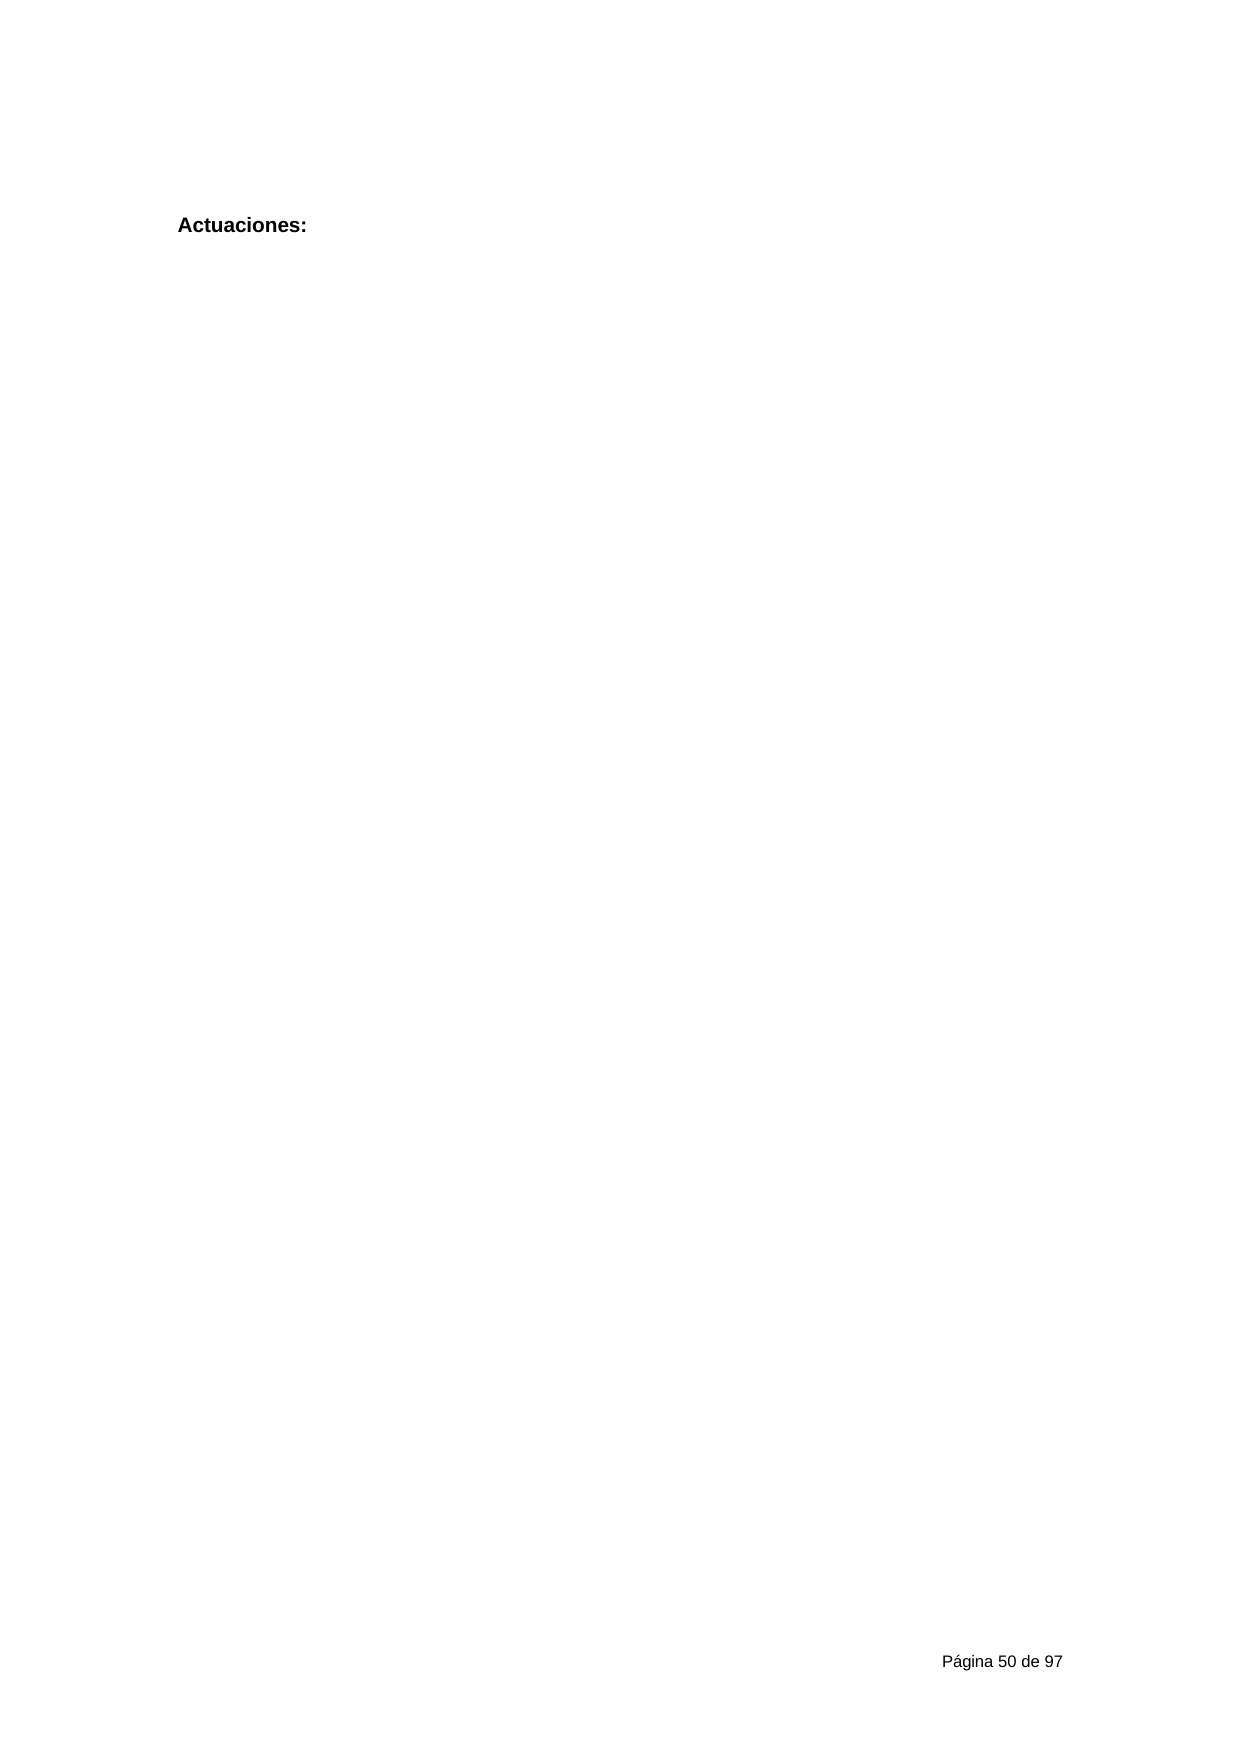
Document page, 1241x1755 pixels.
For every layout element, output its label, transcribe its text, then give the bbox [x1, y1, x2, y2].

subtitle Actuaciones: [177, 213, 1241, 237]
